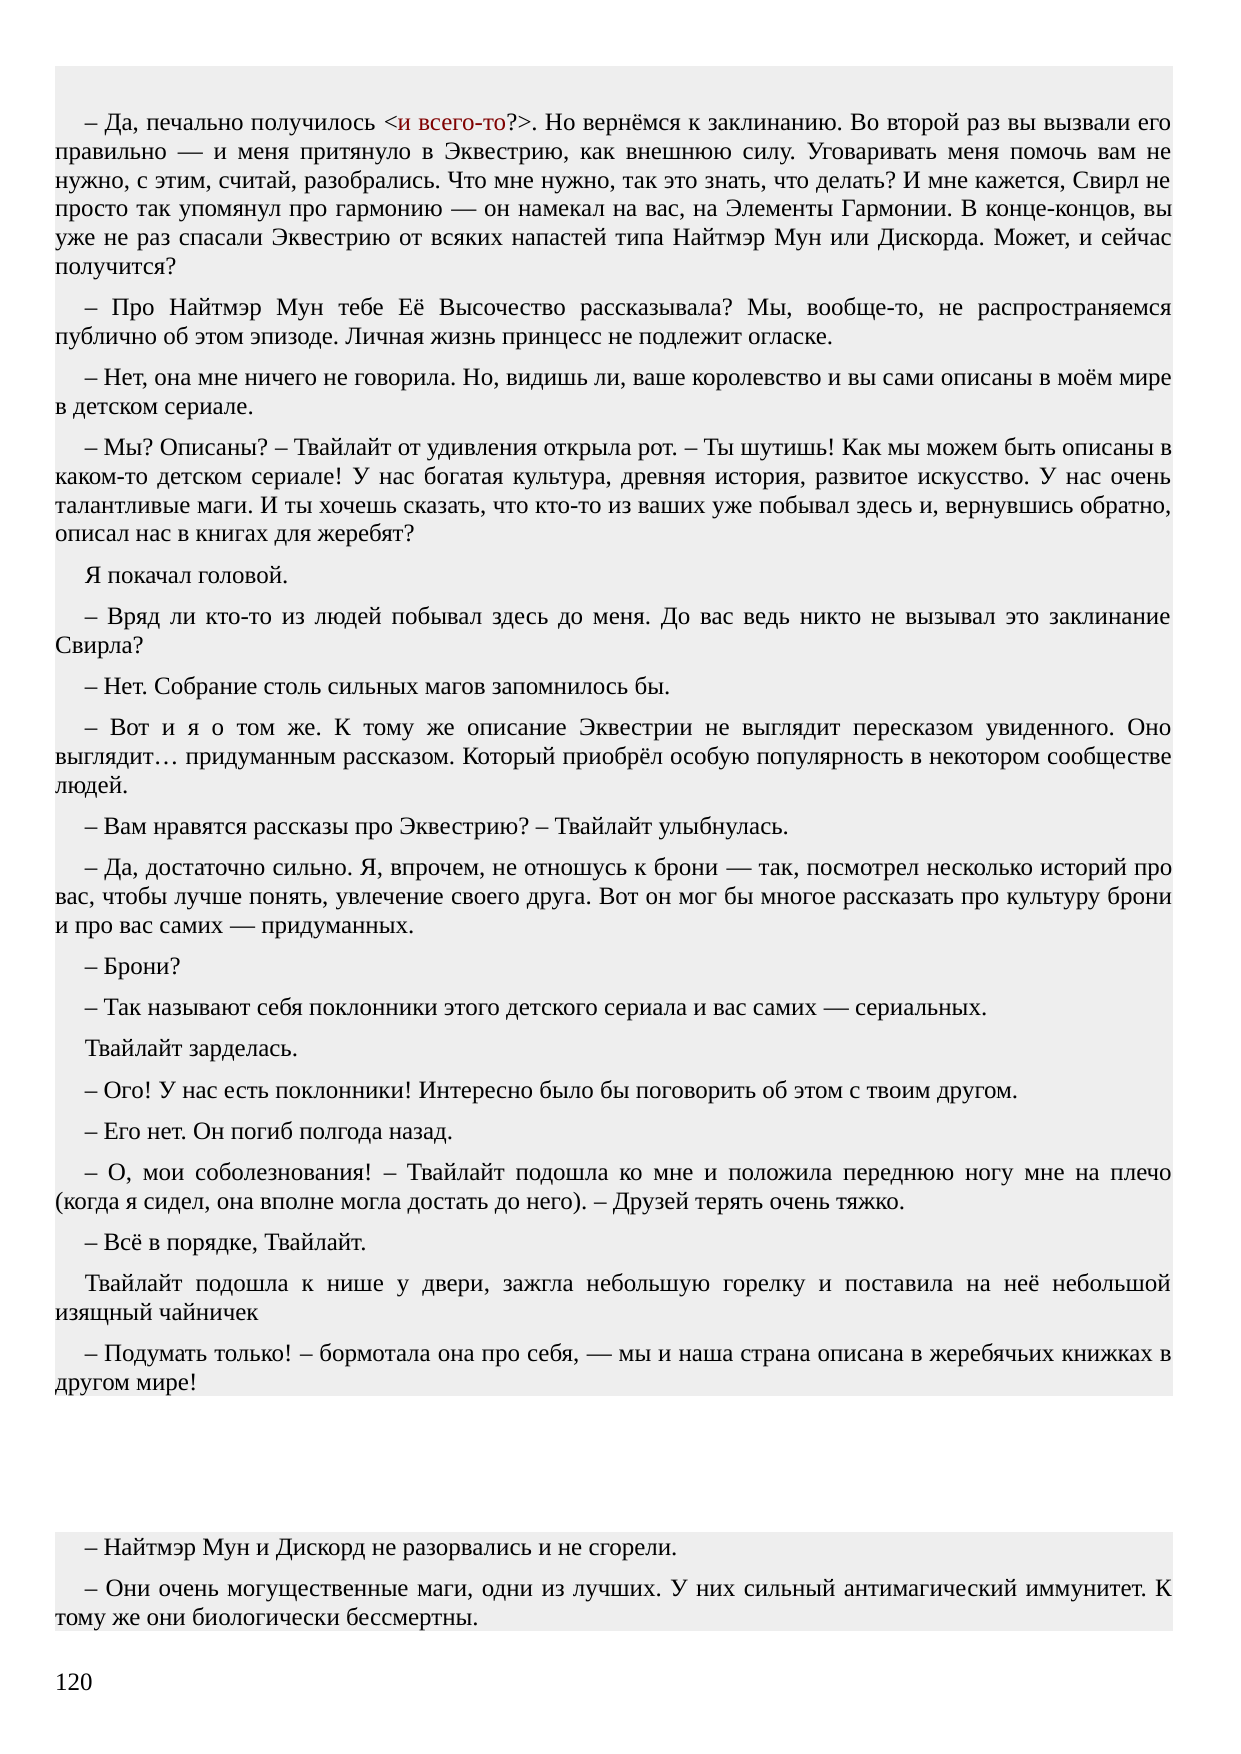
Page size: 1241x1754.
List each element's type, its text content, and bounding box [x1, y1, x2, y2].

text – Да, достаточно сильно. Я, впрочем, не отношусь к брони — так, посмотрел несколько историй про вас, чтобы лучше понять, увлечение своего друга. Вот он мог бы многое рассказать про культуру брони и про вас самих — придуманных. [55, 852, 1173, 938]
text Твайлайт зарделась. [55, 1033, 1173, 1062]
text – Его нет. Он погиб полгода назад. [55, 1116, 1173, 1145]
text – Про Найтмэр Мун тебе Её Высочество рассказывала? Мы, вообще-то, не распространяемся публично об этом эпизоде. Личная жизнь принцесс не подлежит огласке. [55, 292, 1173, 350]
text – Так называют себя поклонники этого детского сериала и вас самих — сериальных. [55, 992, 1173, 1021]
text – Подумать только! – бормотала она про себя, — мы и наша страна описана в жеребячьих книжках в другом мире! [55, 1338, 1173, 1396]
text – Ого! У нас есть поклонники! Интересно было бы поговорить об этом с твоим другом. [55, 1075, 1173, 1103]
text – Мы? Описаны? – Твайлайт от удивления открыла рот. – Ты шутишь! Как мы можем быть описаны в каком-то детском сериале! У нас богатая культура, древняя история, развитое искусство. У нас очень талантливые маги. И ты хочешь сказать, что кто-то из ваших уже побывал здесь и, вернувшись обратно, описал нас в книгах для жеребят? [55, 432, 1173, 547]
text – Вот и я о том же. К тому же описание Эквестрии не выглядит пересказом увиденного. Оно выглядит… придуманным рассказом. Который приобрёл особую популярность в некотором сообществе людей. [55, 712, 1173, 798]
text – Нет, она мне ничего не говорила. Но, видишь ли, ваше королевство и вы сами описаны в моём мире в детском сериале. [55, 362, 1173, 420]
text – Вам нравятся рассказы про Эквестрию? – Твайлайт улыбнулась. [55, 811, 1173, 840]
text – Брони? [55, 951, 1173, 980]
text Твайлайт подошла к нише у двери, зажгла небольшую горелку и поставила на неё небольшой изящный чайничек [55, 1268, 1173, 1326]
text – Нет. Собрание столь сильных магов запомнилось бы. [55, 671, 1173, 700]
text – Да, печально получилось <и всего-то?>. Но вернёмся к заклинанию. Во второй раз вы вызвали его правильно — и меня притянуло в Эквестрию, как внешнюю силу. Уговаривать меня помочь вам не нужно, с этим, считай, разобрались. Что мне нужно, так это знать, что делать? И мне кажется, Свирл не просто так упомянул про гармонию — он намекал на вас, на Элементы Гармонии. В конце-концов, вы уже не раз спасали Эквестрию от всяких напастей типа Найтмэр Мун или Дискорда. Может, и сейчас получится? [55, 107, 1173, 280]
text – О, мои соболезнования! – Твайлайт подошла ко мне и положила переднюю ногу мне на плечо (когда я сидел, она вполне могла достать до него). – Друзей терять очень тяжко. [55, 1157, 1173, 1215]
text – Найтмэр Мун и Дискорд не разорвались и не сгорели. [55, 1532, 1173, 1561]
text – Всё в порядке, Твайлайт. [55, 1227, 1173, 1256]
text Я покачал головой. [55, 560, 1173, 588]
text – Вряд ли кто-то из людей побывал здесь до меня. До вас ведь никто не вызывал это заклинание Свирла? [55, 601, 1173, 658]
text – Они очень могущественные маги, одни из лучших. У них сильный антимагический иммунитет. К тому же они биологически бессмертны. [55, 1573, 1173, 1631]
